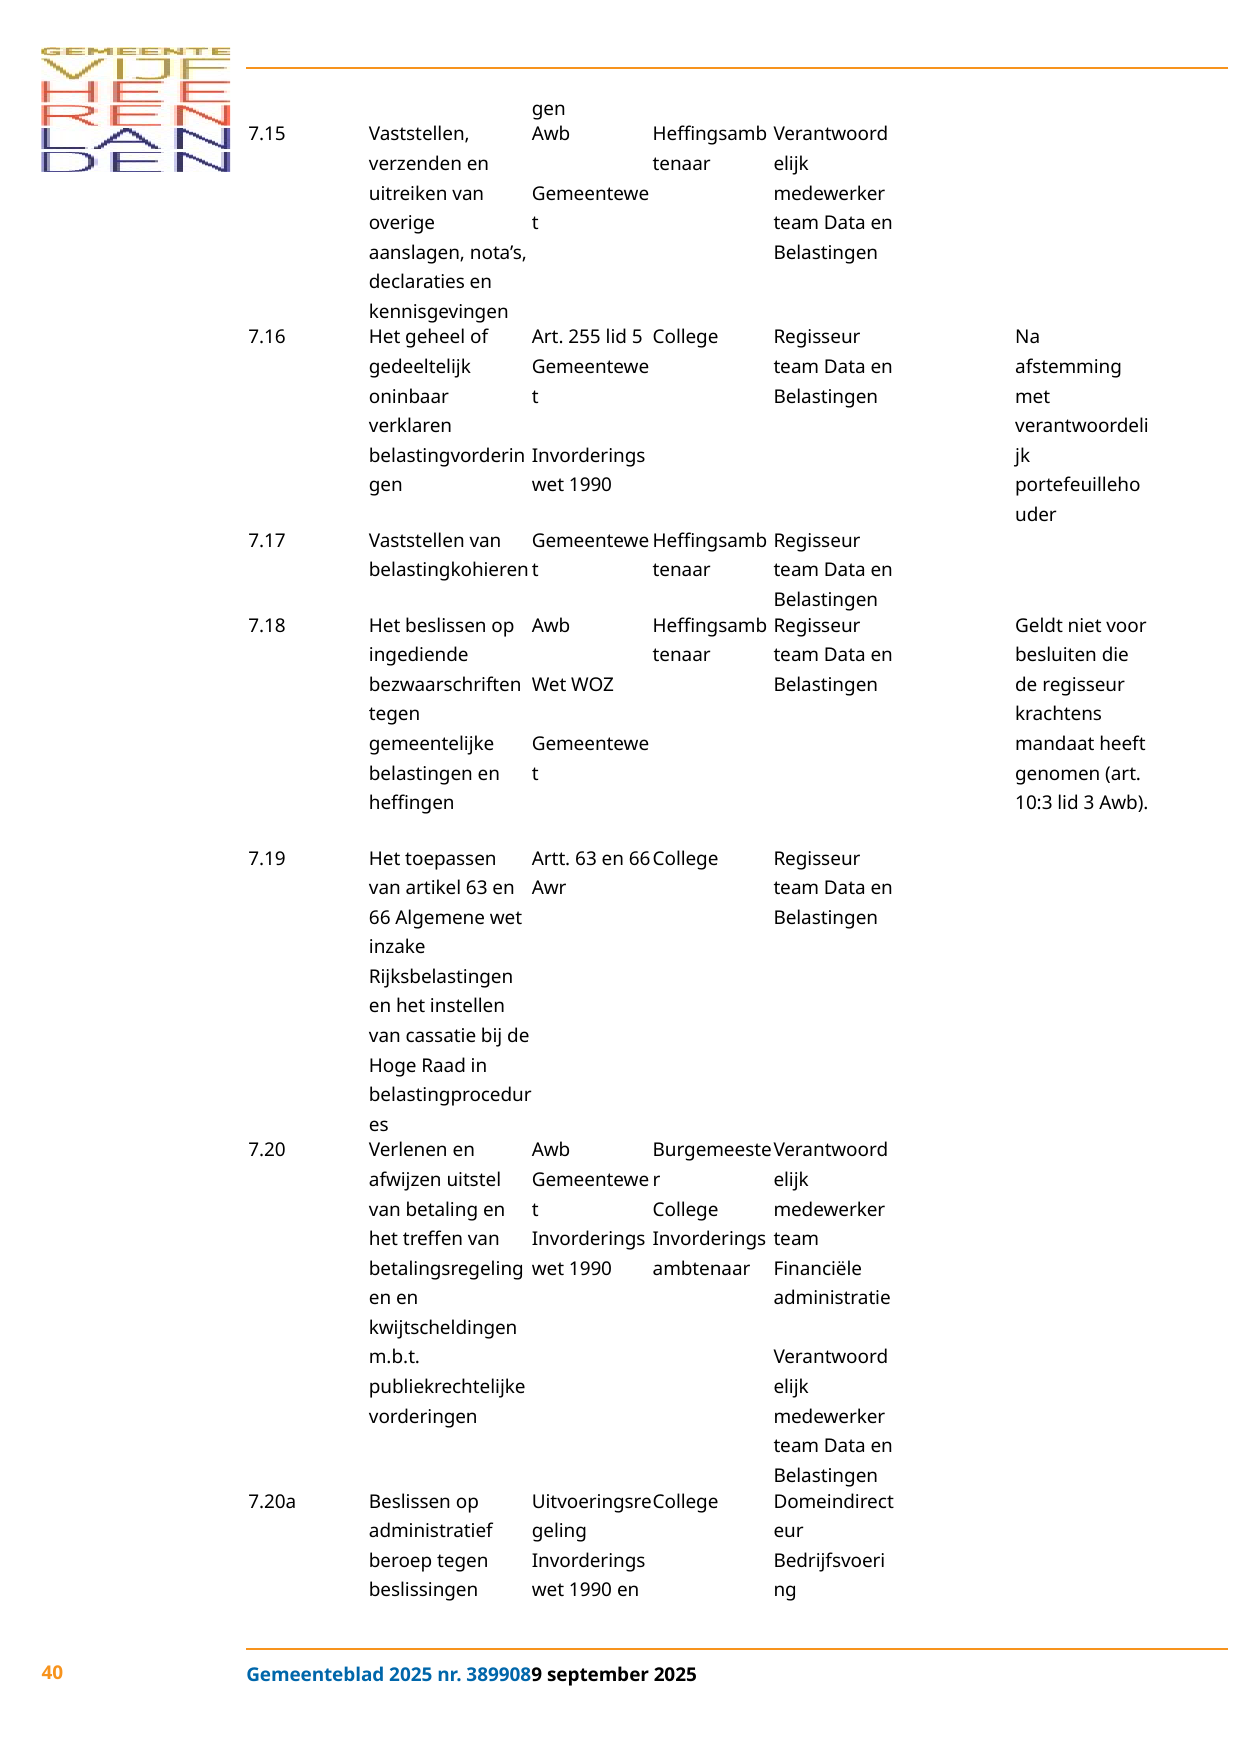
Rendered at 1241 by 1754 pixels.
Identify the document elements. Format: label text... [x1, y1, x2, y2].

table_cell Verlenen en afwijzen uitstel van betaling en het treffen van betalingsregelingen en kwijtscheldingen m.b.t. publiekrechtelijke vorderingen [369, 1137, 532, 1488]
table_cell 7.16 [248, 324, 369, 527]
table_cell [894, 1488, 1015, 1602]
table_cell Regisseur team Data en Belastingen [773, 527, 894, 612]
table_cell College [653, 1488, 773, 1602]
table_cell Gemeentewet [532, 527, 652, 612]
table_cell [894, 121, 1015, 324]
table_cell [1015, 95, 1152, 121]
table_cell gen [532, 95, 652, 121]
picture [41, 47, 231, 172]
table_cell Heffingsambtenaar [653, 612, 773, 845]
table_cell 7.20 [248, 1137, 369, 1488]
table_cell Artt. 63 en 66 Awr [532, 845, 652, 1137]
table_cell 7.20a [248, 1488, 369, 1602]
table_cell Vaststellen van belastingkohieren [369, 527, 532, 612]
table_cell [1015, 121, 1152, 324]
table_cell Vaststellen, verzenden en uitreiken van overige aanslagen, nota’s, declaraties en kennisgevingen [369, 121, 532, 324]
table_cell Awb Gemeentewet [532, 121, 652, 324]
table_cell College [653, 845, 773, 1137]
table_cell [894, 845, 1015, 1137]
table_cell Awb Wet WOZ Gemeentewet [532, 612, 652, 845]
table_cell Beslissen op administratief beroep tegen beslissingen [369, 1488, 532, 1602]
table_cell [894, 1137, 1015, 1488]
table_cell Uitvoeringsregeling Invorderingswet 1990 en [532, 1488, 652, 1602]
table_cell Regisseur team Data en Belastingen [773, 324, 894, 527]
table_cell Het geheel of gedeeltelijk oninbaar verklaren belastingvorderingen [369, 324, 532, 527]
table_cell Art. 255 lid 5 Gemeentewet Invorderingswet 1990 [532, 324, 652, 527]
table_cell [894, 527, 1015, 612]
table_cell 7.18 [248, 612, 369, 845]
table_cell [1015, 1488, 1152, 1602]
table_cell Regisseur team Data en Belastingen [773, 612, 894, 845]
table_cell College [653, 324, 773, 527]
table_cell [248, 95, 369, 121]
table_cell [1015, 845, 1152, 1137]
table_cell 7.19 [248, 845, 369, 1137]
table_cell Awb Gemeentewet Invorderingswet 1990 [532, 1137, 652, 1488]
table_cell Heffingsambtenaar [653, 121, 773, 324]
table_cell Domeindirecteur Bedrijfsvoering [773, 1488, 894, 1602]
table_cell [894, 612, 1015, 845]
table_cell 7.17 [248, 527, 369, 612]
table_cell [1015, 527, 1152, 612]
table_cell [894, 95, 1015, 121]
table_cell Het beslissen op ingediende bezwaarschriften tegen gemeentelijke belastingen en heffingen [369, 612, 532, 845]
table_cell [773, 95, 894, 121]
table_cell Geldt niet voor besluiten die de regisseur krachtens mandaat heeft genomen (art. 10:3 lid 3 Awb). [1015, 612, 1152, 845]
table_cell Verantwoordelijk medewerker team Financiële administratie Verantwoordelijk medewerker team Data en Belastingen [773, 1137, 894, 1488]
table_cell [369, 95, 532, 121]
table_cell [653, 95, 773, 121]
table_cell Heffingsambtenaar [653, 527, 773, 612]
table_cell [894, 324, 1015, 527]
table_cell Na afstemming met verantwoordelijk portefeuillehouder [1015, 324, 1152, 527]
table_cell 7.15 [248, 121, 369, 324]
table_cell Het toepassen van artikel 63 en 66 Algemene wet inzake Rijksbelastingen en het instellen van cassatie bij de Hoge Raad in belastingprocedures [369, 845, 532, 1137]
table_cell Regisseur team Data en Belastingen [773, 845, 894, 1137]
table_cell Burgemeester College Invorderingsambtenaar [653, 1137, 773, 1488]
table_cell Verantwoordelijk medewerker team Data en Belastingen [773, 121, 894, 324]
table_cell [1015, 1137, 1152, 1488]
